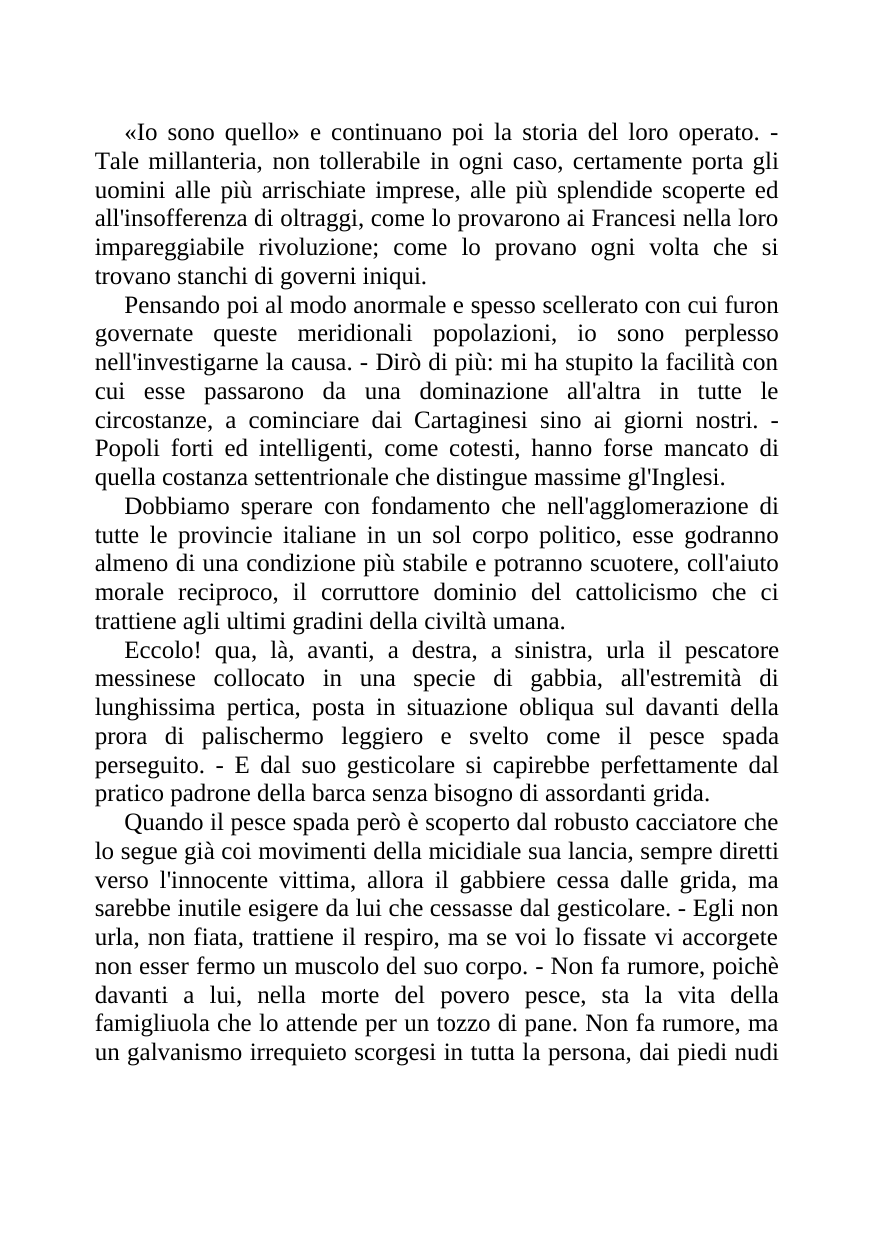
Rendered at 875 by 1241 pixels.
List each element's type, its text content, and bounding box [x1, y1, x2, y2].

text «Io sono quello» e continuano poi la storia del loro operato. - Tale millanteria, non tollerabile in ogni caso, certamente porta gli uomini alle più arrischiate imprese, alle più splendide scoperte ed all'insofferenza di oltraggi, come lo provarono ai Francesi nella loro impareggiabile rivoluzione; come lo provano ogni volta che si trovano stanchi di governi iniqui. [94, 117, 779, 290]
text Quando il pesce spada però è scoperto dal robusto cacciatore che lo segue già coi movimenti della micidiale sua lancia, sempre diretti verso l'innocente vittima, allora il gabbiere cessa dalle grida, ma sarebbe inutile esigere da lui che cessasse dal gesticolare. - Egli non urla, non fiata, trattiene il respiro, ma se voi lo fissate vi accorgete non esser fermo un muscolo del suo corpo. - Non fa rumore, poichè davanti a lui, nella morte del povero pesce, sta la vita della famigliuola che lo attende per un tozzo di pane. Non fa rumore, ma un galvanismo irrequieto scorgesi in tutta la persona, dai piedi nudi [94, 807, 779, 1066]
text Eccolo! qua, là, avanti, a destra, a sinistra, urla il pescatore messinese collocato in una specie di gabbia, all'estremità di lunghissima pertica, posta in situazione obliqua sul davanti della prora di palischermo leggiero e svelto come il pesce spada perseguito. - E dal suo gesticolare si capirebbe perfettamente dal pratico padrone della barca senza bisogno di assordanti grida. [94, 635, 779, 807]
text Pensando poi al modo anormale e spesso scellerato con cui furon governate queste meridionali popolazioni, io sono perplesso nell'investigarne la causa. - Dirò di più: mi ha stupito la facilità con cui esse passarono da una dominazione all'altra in tutte le circostanze, a cominciare dai Cartaginesi sino ai giorni nostri. - Popoli forti ed intelligenti, come cotesti, hanno forse mancato di quella costanza settentrionale che distingue massime gl'Inglesi. [94, 290, 779, 491]
text Dobbiamo sperare con fondamento che nell'agglomerazione di tutte le provincie italiane in un sol corpo politico, esse godranno almeno di una condizione più stabile e potranno scuotere, coll'aiuto morale reciproco, il corruttore dominio del cattolicismo che ci trattiene agli ultimi gradini della civiltà umana. [94, 491, 779, 635]
